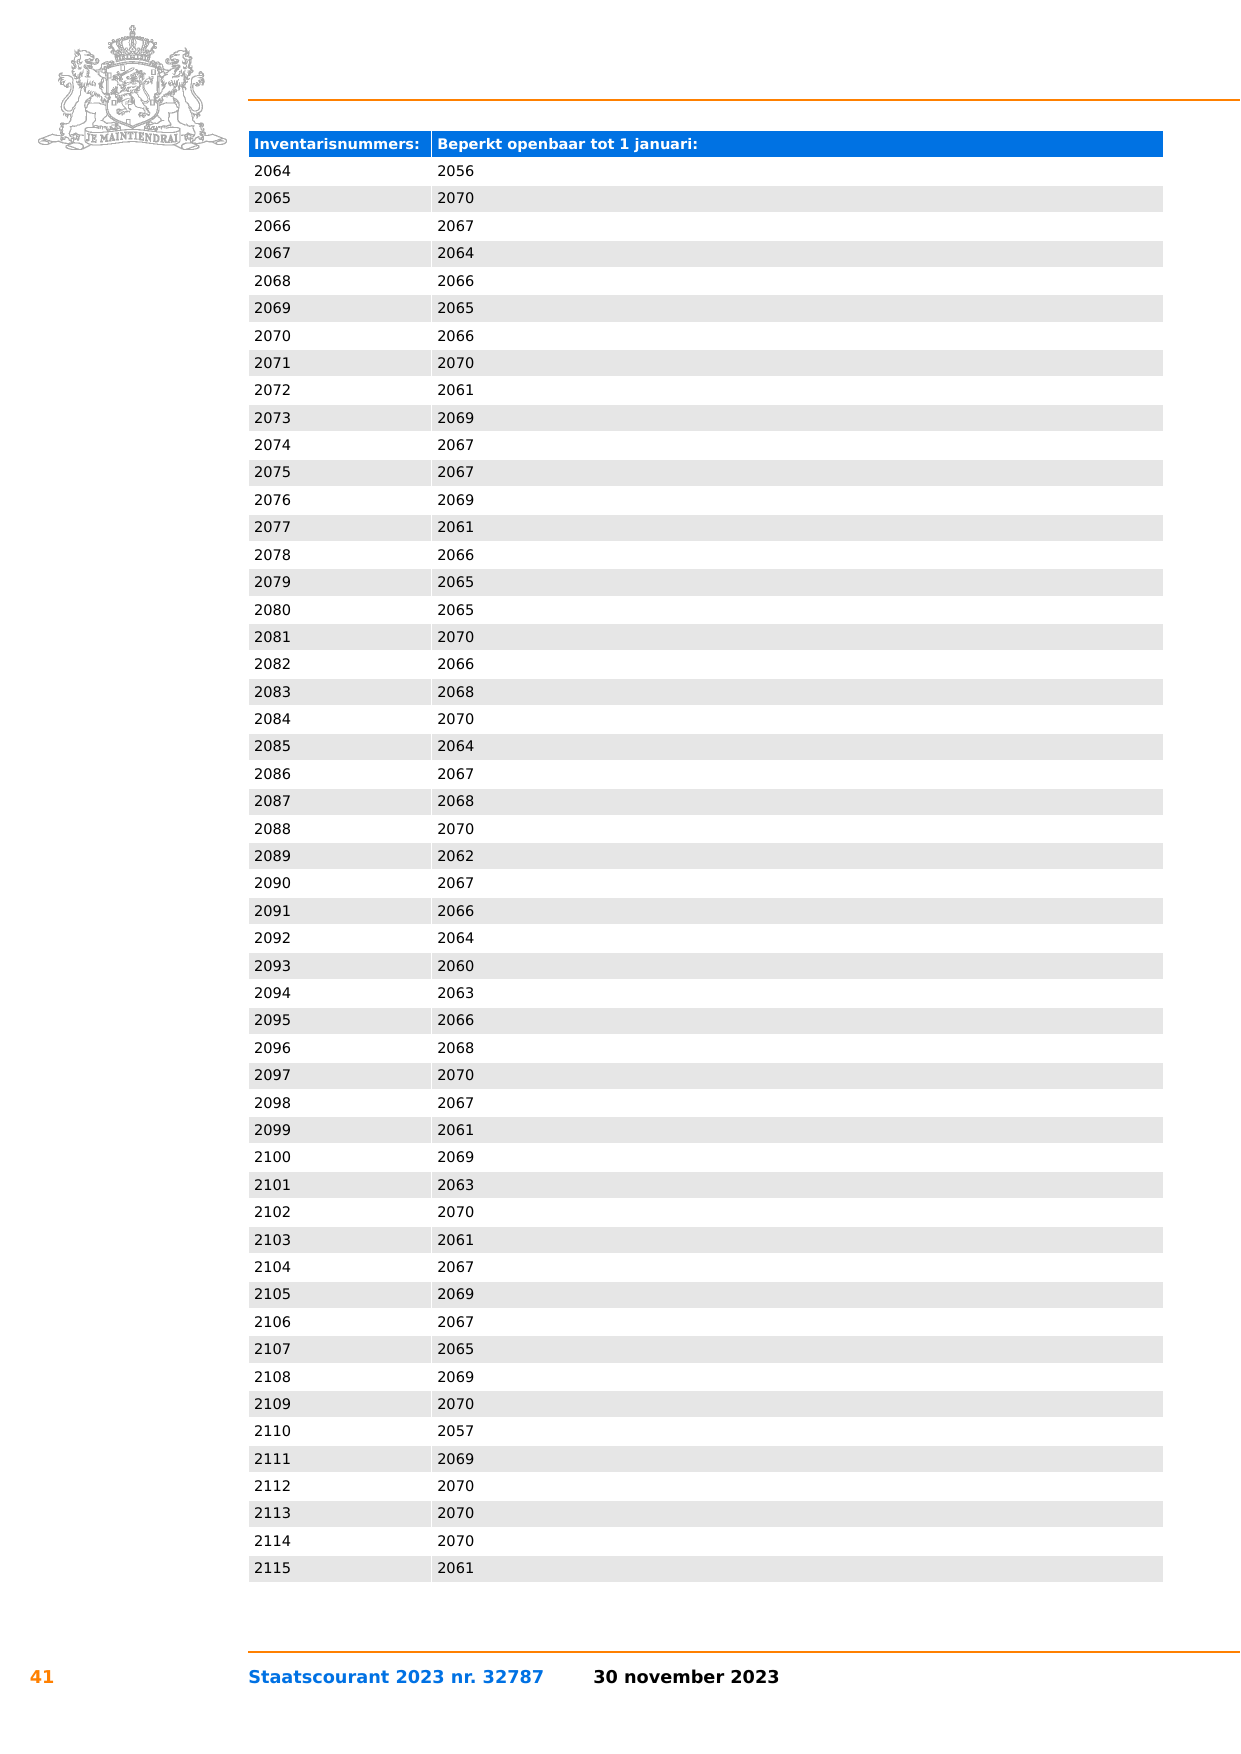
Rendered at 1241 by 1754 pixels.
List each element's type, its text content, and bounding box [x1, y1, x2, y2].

table_cell 2111 [249, 1446, 431, 1472]
table_cell 2060 [432, 953, 1163, 979]
table_cell 2081 [249, 624, 431, 650]
table_cell 2056 [432, 158, 1163, 185]
table_cell 2070 [432, 1473, 1163, 1500]
table_header Inventarisnummers: [249, 131, 431, 157]
table_cell 2067 [249, 241, 431, 267]
table_cell 2082 [249, 651, 431, 678]
table_cell 2098 [249, 1090, 431, 1116]
table_cell 2068 [432, 679, 1163, 705]
table_cell 2105 [249, 1282, 431, 1308]
table_cell 2073 [249, 405, 431, 431]
table_cell 2069 [432, 1446, 1163, 1472]
table_cell 2067 [432, 1090, 1163, 1116]
table_cell 2080 [249, 597, 431, 623]
table_cell 2102 [249, 1199, 431, 1226]
table_cell 2077 [249, 515, 431, 541]
table_cell 2066 [432, 542, 1163, 568]
table_cell 2086 [249, 761, 431, 787]
table_cell 2064 [249, 158, 431, 185]
table_cell 2068 [432, 1035, 1163, 1061]
table_cell 2066 [432, 268, 1163, 294]
table_cell 2067 [432, 213, 1163, 239]
table_cell 2067 [432, 432, 1163, 459]
table_cell 2067 [432, 871, 1163, 897]
table_cell 2099 [249, 1117, 431, 1143]
table_cell 2114 [249, 1528, 431, 1554]
picture [38, 25, 227, 150]
table_cell 2094 [249, 980, 431, 1007]
table_cell 2066 [432, 651, 1163, 678]
table_cell 2061 [432, 1117, 1163, 1143]
table_cell 2067 [432, 761, 1163, 787]
table_cell 2065 [432, 1336, 1163, 1363]
table_cell 2065 [432, 569, 1163, 596]
table_cell 2109 [249, 1391, 431, 1417]
table_cell 2066 [432, 898, 1163, 924]
table_cell 2088 [249, 816, 431, 842]
table_cell 2092 [249, 925, 431, 952]
table_cell 2091 [249, 898, 431, 924]
table_cell 2070 [432, 1501, 1163, 1527]
table_cell 2067 [432, 1254, 1163, 1281]
table_cell 2100 [249, 1145, 431, 1171]
table_header Beperkt openbaar tot 1 januari: [432, 131, 1163, 157]
table_cell 2061 [432, 515, 1163, 541]
table_cell 2064 [432, 925, 1163, 952]
table_cell 2070 [432, 816, 1163, 842]
table_cell 2070 [432, 1528, 1163, 1554]
table_cell 2074 [249, 432, 431, 459]
table_cell 2069 [432, 1145, 1163, 1171]
table_cell 2063 [432, 1172, 1163, 1198]
table_cell 2057 [432, 1419, 1163, 1445]
table_cell 2101 [249, 1172, 431, 1198]
table_cell 2084 [249, 706, 431, 733]
table_cell 2090 [249, 871, 431, 897]
table_cell 2067 [432, 1309, 1163, 1335]
table_cell 2068 [249, 268, 431, 294]
table_cell 2066 [249, 213, 431, 239]
table_cell 2068 [432, 789, 1163, 815]
table_cell 2063 [432, 980, 1163, 1007]
table_cell 2104 [249, 1254, 431, 1281]
table_cell 2110 [249, 1419, 431, 1445]
table_cell 2071 [249, 350, 431, 376]
table_cell 2103 [249, 1227, 431, 1253]
table_cell 2069 [432, 1282, 1163, 1308]
table_cell 2070 [249, 323, 431, 349]
table_cell 2078 [249, 542, 431, 568]
table_cell 2061 [432, 1556, 1163, 1582]
table_cell 2076 [249, 487, 431, 513]
table_cell 2069 [432, 487, 1163, 513]
table_cell 2064 [432, 734, 1163, 760]
table_cell 2095 [249, 1008, 431, 1034]
table_cell 2069 [249, 295, 431, 322]
table_cell 2112 [249, 1473, 431, 1500]
table_cell 2070 [432, 1391, 1163, 1417]
table_cell 2107 [249, 1336, 431, 1363]
table_cell 2069 [432, 1364, 1163, 1390]
table_cell 2067 [432, 460, 1163, 486]
table_cell 2113 [249, 1501, 431, 1527]
table_cell 2070 [432, 1199, 1163, 1226]
table_cell 2065 [249, 186, 431, 212]
table_cell 2065 [432, 597, 1163, 623]
table_cell 2072 [249, 378, 431, 404]
table_cell 2079 [249, 569, 431, 596]
table_cell 2062 [432, 843, 1163, 869]
table_cell 2061 [432, 378, 1163, 404]
table_cell 2070 [432, 706, 1163, 733]
table_cell 2070 [432, 1063, 1163, 1089]
table_cell 2083 [249, 679, 431, 705]
table_cell 2106 [249, 1309, 431, 1335]
table_cell 2096 [249, 1035, 431, 1061]
table_cell 2087 [249, 789, 431, 815]
table_cell 2066 [432, 323, 1163, 349]
table_cell 2064 [432, 241, 1163, 267]
table_cell 2066 [432, 1008, 1163, 1034]
table_cell 2089 [249, 843, 431, 869]
table_cell 2070 [432, 186, 1163, 212]
table_cell 2097 [249, 1063, 431, 1089]
table_cell 2085 [249, 734, 431, 760]
table_cell 2115 [249, 1556, 431, 1582]
table_cell 2065 [432, 295, 1163, 322]
table_cell 2069 [432, 405, 1163, 431]
table_cell 2075 [249, 460, 431, 486]
table_cell 2070 [432, 624, 1163, 650]
table_cell 2070 [432, 350, 1163, 376]
table_cell 2093 [249, 953, 431, 979]
table_cell 2108 [249, 1364, 431, 1390]
table_cell 2061 [432, 1227, 1163, 1253]
